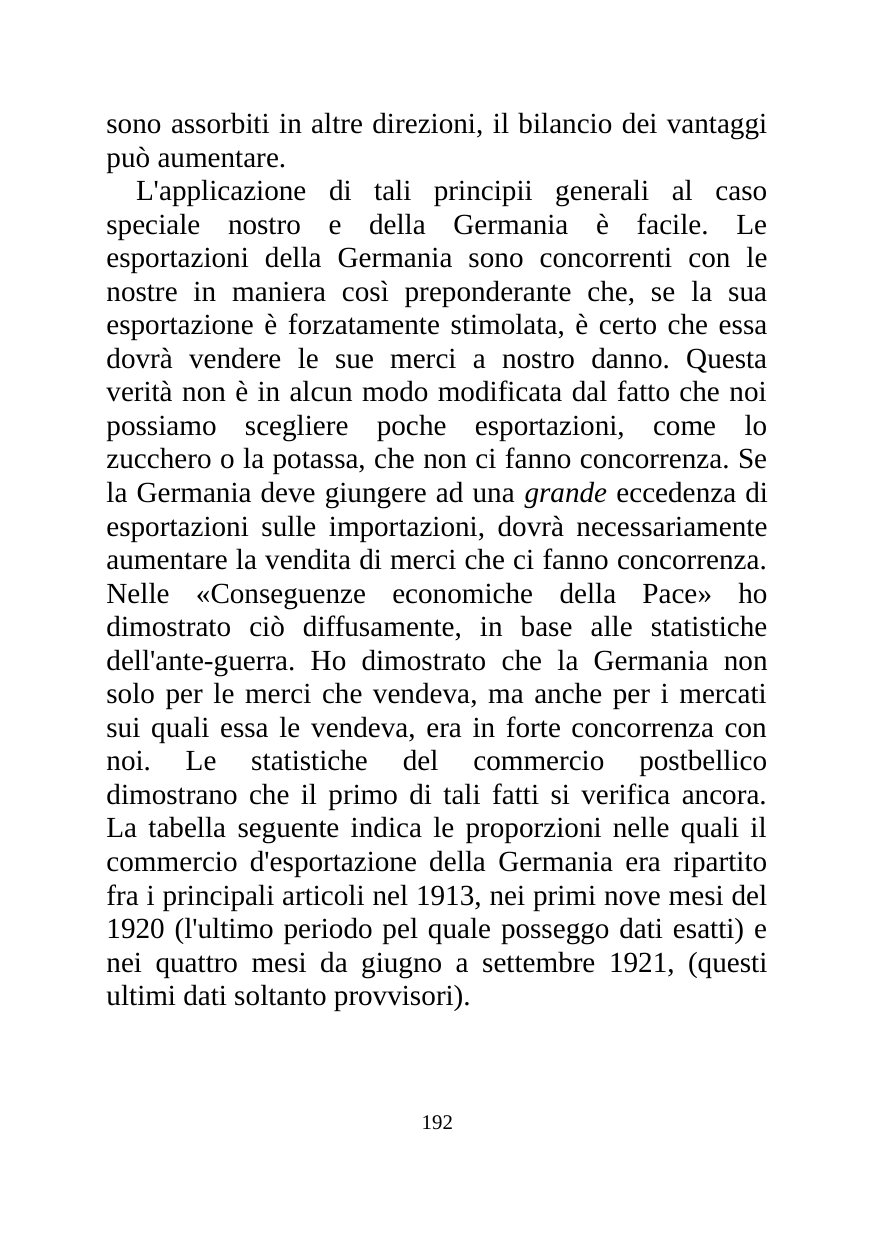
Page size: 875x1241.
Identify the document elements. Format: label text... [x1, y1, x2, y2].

text sono assorbiti in altre direzioni, il bilancio dei vantaggi può aumentare. [106, 106, 768, 173]
text L'applicazione di tali principii generali al caso speciale nostro e della Germania è facile. Le esportazioni della Germania sono concorrenti con le nostre in maniera così preponderante che, se la sua esportazione è forzatamente stimolata, è certo che essa dovrà vendere le sue merci a nostro danno. Questa verità non è in alcun modo modificata dal fatto che noi possiamo scegliere poche esportazioni, come lo zucchero o la potassa, che non ci fanno concorrenza. Se la Germania deve giungere ad una grande eccedenza di esportazioni sulle importazioni, dovrà necessariamente aumentare la vendita di merci che ci fanno concorrenza. Nelle «Conseguenze economiche della Pace» ho dimostrato ciò diffusamente, in base alle statistiche dell'ante-guerra. Ho dimostrato che la Germania non solo per le merci che vendeva, ma anche per i mercati sui quali essa le vendeva, era in forte concorrenza con noi. Le statistiche del commercio postbellico dimostrano che il primo di tali fatti si verifica ancora. La tabella seguente indica le proporzioni nelle quali il commercio d'esportazione della Germania era ripartito fra i principali articoli nel 1913, nei primi nove mesi del 1920 (l'ultimo periodo pel quale posseggo dati esatti) e nei quattro mesi da giugno a settembre 1921, (questi ultimi dati soltanto provvisori). [106, 173, 768, 1012]
